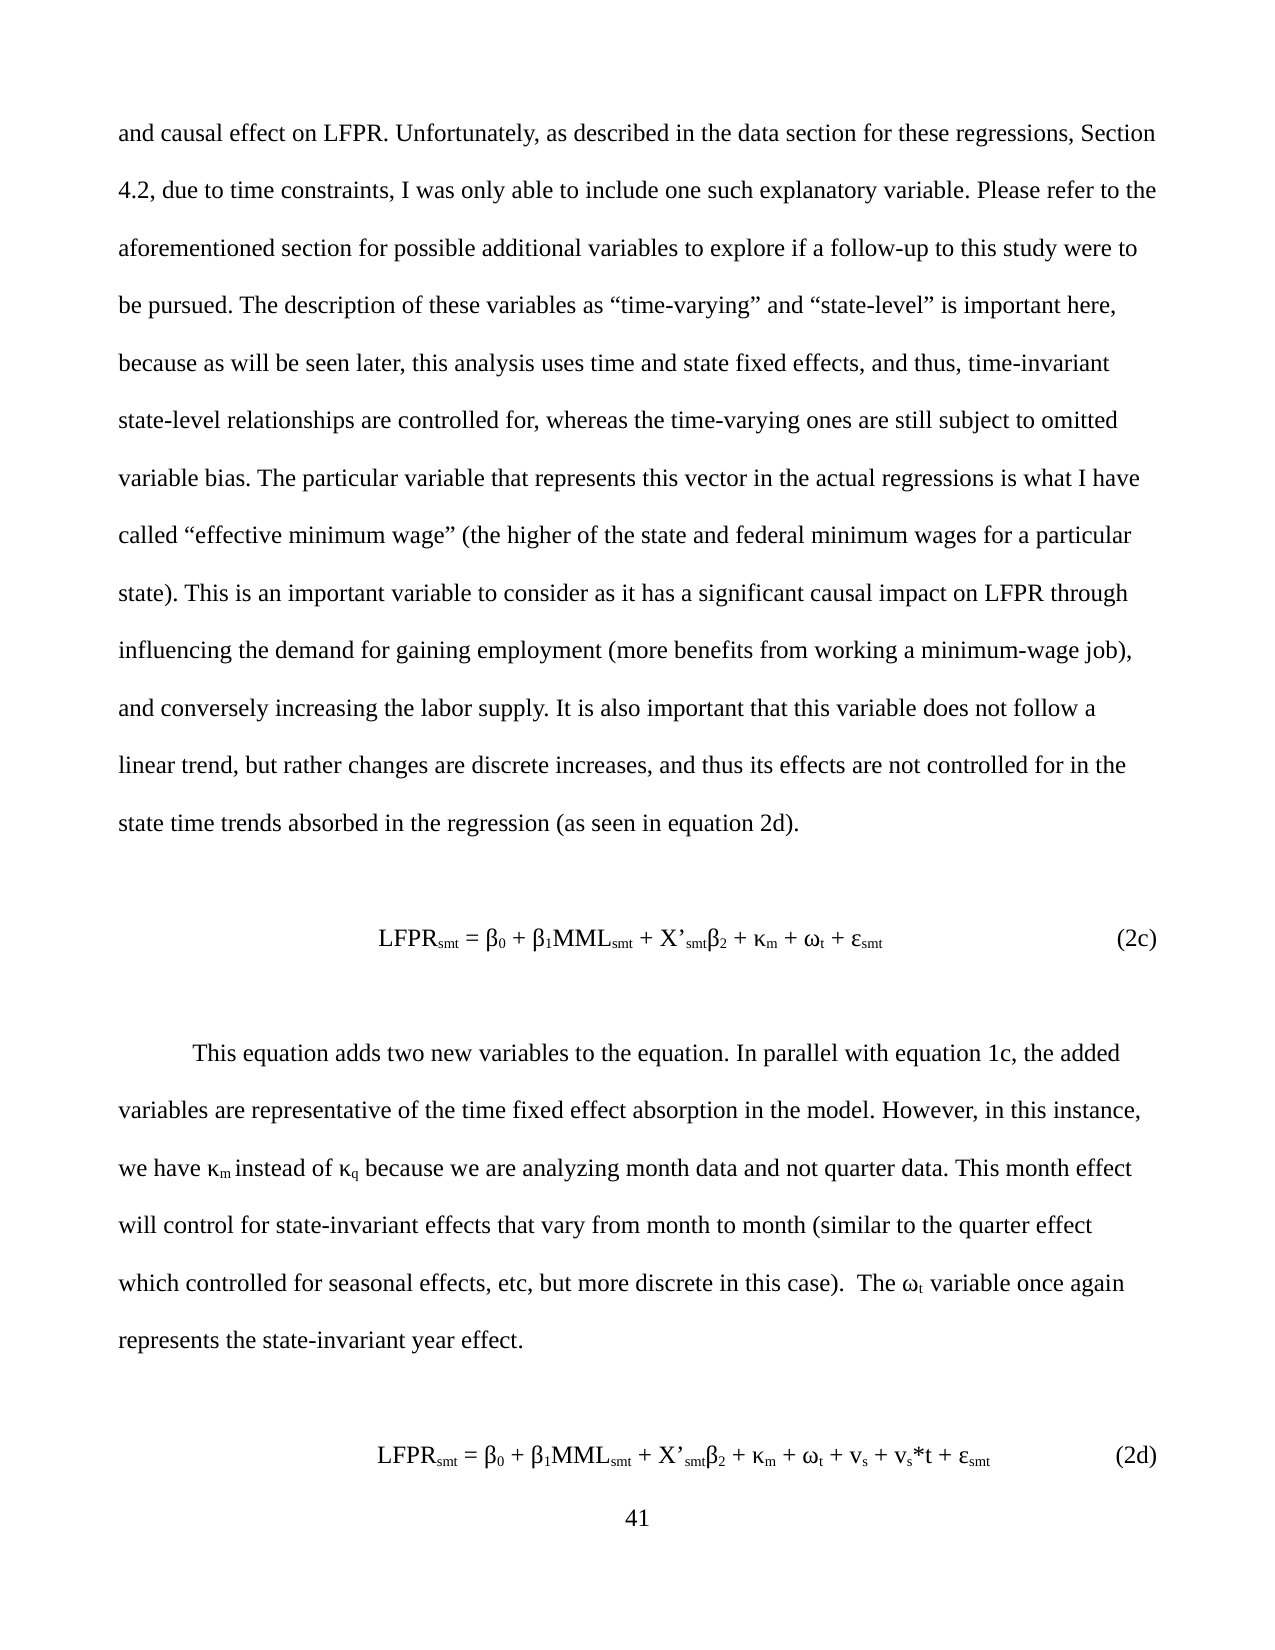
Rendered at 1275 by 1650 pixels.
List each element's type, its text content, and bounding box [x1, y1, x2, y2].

text This equation adds two new variables to the equation. In parallel with equation 1c, the added variables are representative of the time fixed effect absorption in the model. However, in this instance, we have κm instead of κq because we are analyzing month data and not quarter data. This month effect will control for state-invariant effects that vary from month to month (similar to the quarter effect which controlled for seasonal effects, etc, but more discrete in this case). The ωt variable once again represents the state-invariant year effect. [118, 1038, 1157, 1354]
text LFPRsmt = β0 + β1MMLsmt + X’smtβ2 + κm + ωt + εsmt (2c) [118, 923, 1157, 952]
text LFPRsmt = β0 + β1MMLsmt + X’smtβ2 + κm + ωt + vs + vs*t + εsmt (2d) [118, 1441, 1157, 1469]
text and causal effect on LFPR. Unfortunately, as described in the data section for these regressions, Section 4.2, due to time constraints, I was only able to include one such explanatory variable. Please refer to the aforementioned section for possible additional variables to explore if a follow-up to this study were to be pursued. The description of these variables as “time-varying” and “state-level” is important here, because as will be seen later, this analysis uses time and state fixed effects, and thus, time-invariant state-level relationships are controlled for, whereas the time-varying ones are still subject to omitted variable bias. The particular variable that represents this vector in the actual regressions is what I have called “effective minimum wage” (the higher of the state and federal minimum wages for a particular state). This is an important variable to consider as it has a significant causal impact on LFPR through influencing the demand for gaining employment (more benefits from working a minimum-wage job), and conversely increasing the labor supply. It is also important that this variable does not follow a linear trend, but rather changes are discrete increases, and thus its effects are not controlled for in the state time trends absorbed in the regression (as seen in equation 2d). [118, 118, 1157, 837]
